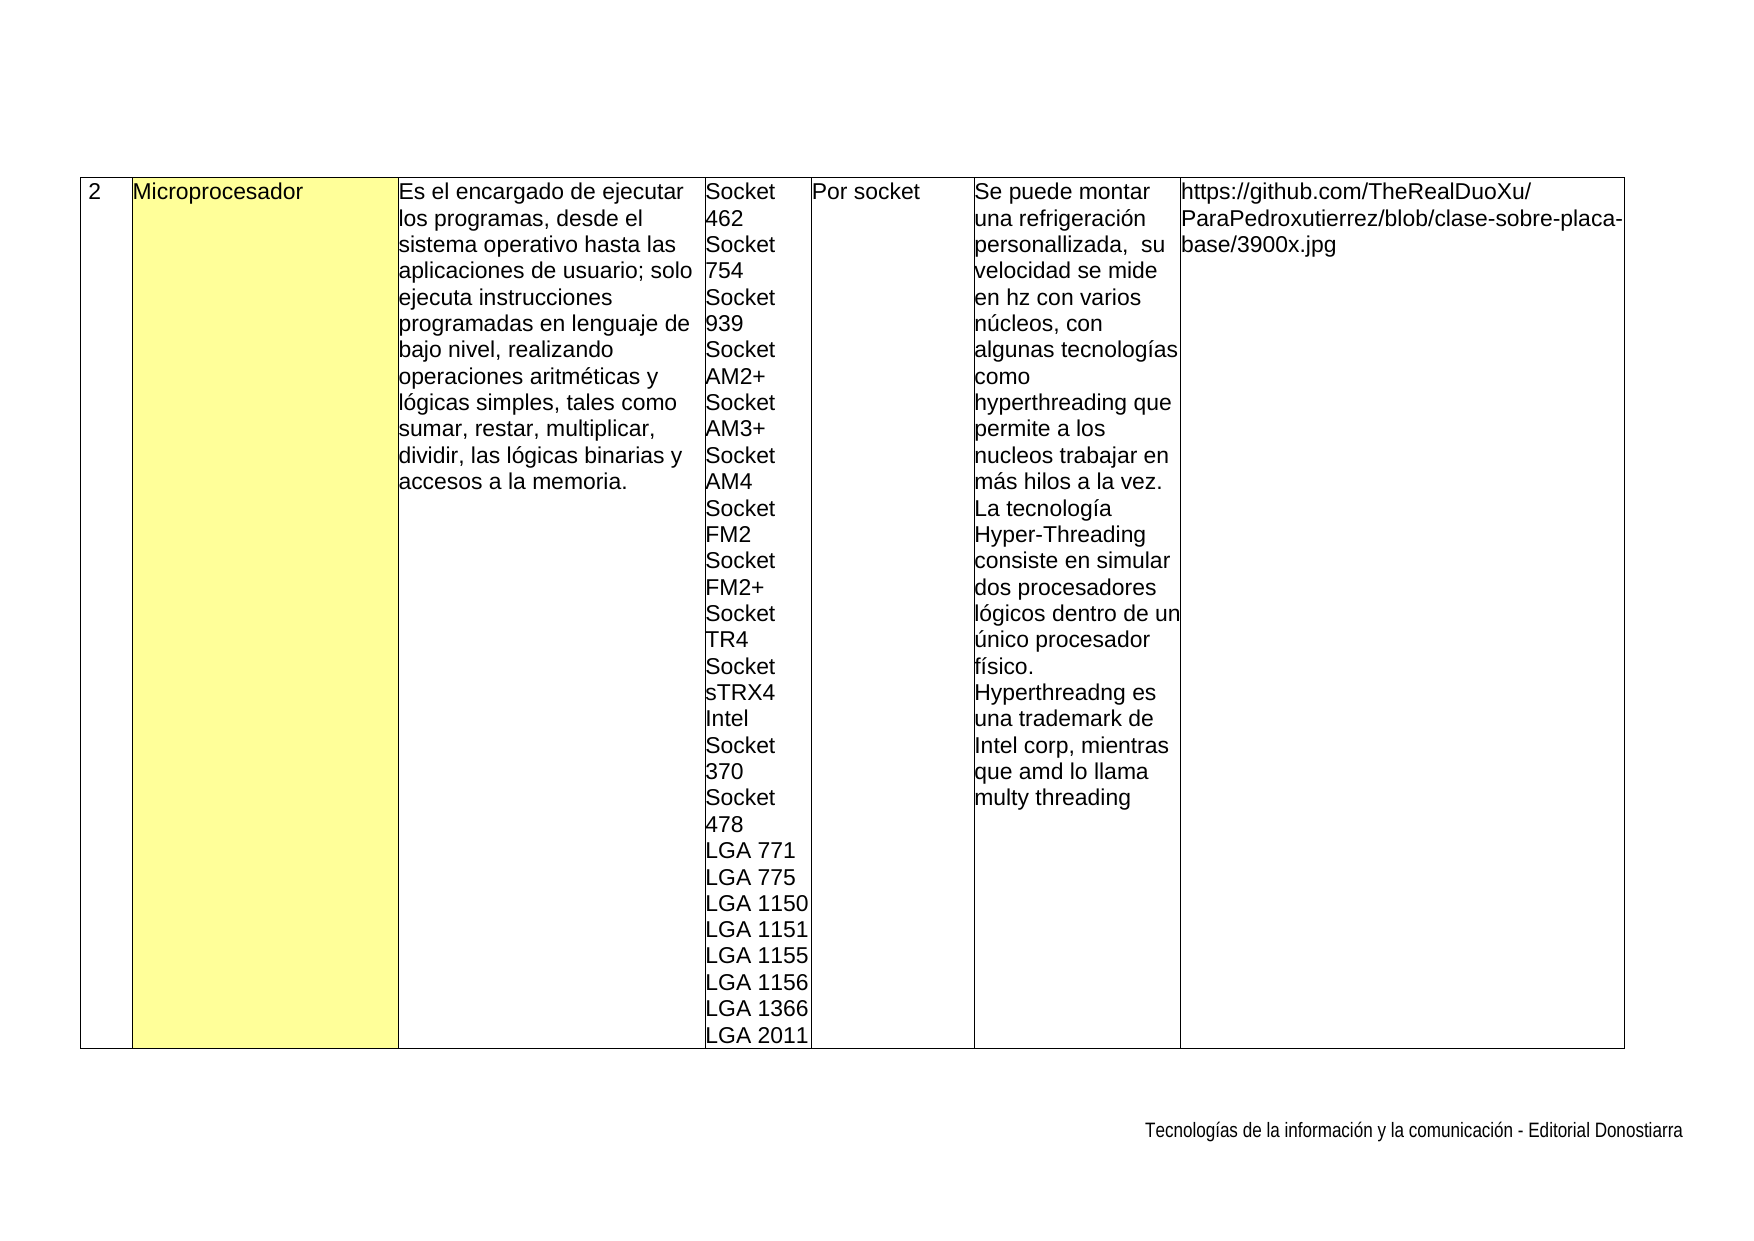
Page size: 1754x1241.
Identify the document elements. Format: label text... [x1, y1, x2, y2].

table_cell [81, 178, 132, 1048]
table_cell Socket 462 Socket 754 Socket 939 Socket AM2+ Socket AM3+ Socket AM4 Socket FM2 Socket FM2+ Socket TR4 Socket sTRX4 Intel Socket 370 Socket 478 LGA 771 LGA 775 LGA 1150 LGA 1151 LGA 1155 LGA 1156 LGA 1366 LGA 2011 [706, 178, 811, 1048]
table_cell Microprocesador [133, 178, 398, 1048]
table_cell https://github.com/TheRealDuoXu/ParaPedroxutierrez/blob/clase-sobre-placa-base/3900x.jpg [1181, 178, 1624, 1048]
table_cell Por socket [812, 178, 974, 1048]
table_cell Es el encargado de ejecutar los programas, desde el sistema operativo hasta las aplicaciones de usuario; solo ejecuta instrucciones programadas en lenguaje de bajo nivel, realizando operaciones aritméticas y lógicas simples, tales como sumar, restar, multiplicar, dividir, las lógicas binarias y accesos a la memoria. [399, 178, 705, 1048]
table_cell Se puede montar una refrigeración personallizada, su velocidad se mide en hz con varios núcleos, con algunas tecnologías como hyperthreading que permite a los nucleos trabajar en más hilos a la vez. La tecnología Hyper-Threading consiste en simular dos procesadores lógicos dentro de un único procesador físico. Hyperthreadng es una trademark de Intel corp, mientras que amd lo llama multy threading [975, 178, 1180, 1048]
